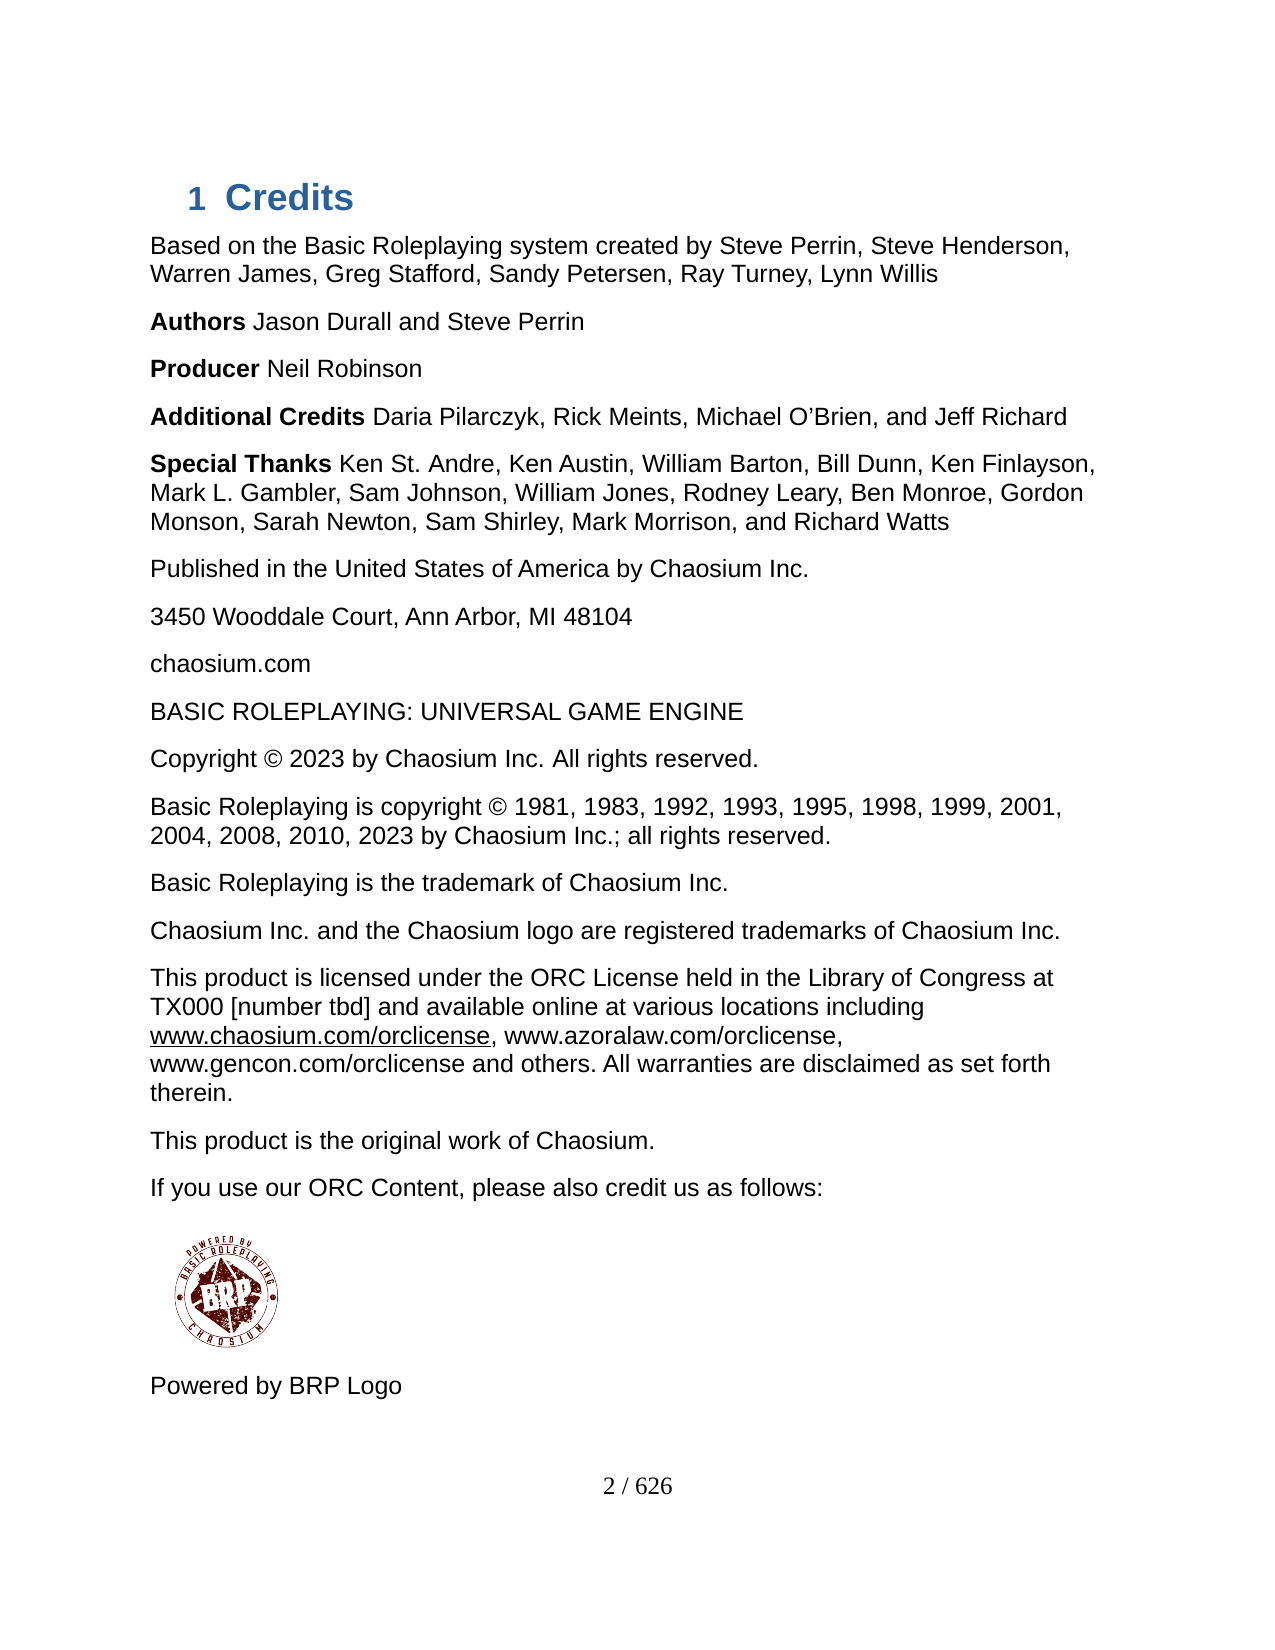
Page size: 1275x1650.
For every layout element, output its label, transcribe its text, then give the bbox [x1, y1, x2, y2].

text Special Thanks Ken St. Andre, Ken Austin, William Barton, Bill Dunn, Ken Finlayson, Mark L. Gambler, Sam Johnson, William Jones, Rodney Leary, Ben Monroe, Gordon Monson, Sarah Newton, Sam Shirley, Mark Morrison, and Richard Watts [150, 449, 1125, 536]
text Based on the Basic Roleplaying system created by Steve Perrin, Steve Henderson, Warren James, Greg Stafford, Sandy Petersen, Ray Turney, Lynn Willis [150, 231, 1125, 288]
subtitle Credits [187, 175, 1125, 218]
text This product is the original work of Chaosium. [150, 1126, 1125, 1154]
text Powered by BRP Logo [150, 1371, 1125, 1399]
text BASIC ROLEPLAYING: UNIVERSAL GAME ENGINE [150, 697, 1125, 726]
text This product is licensed under the ORC License held in the Library of Congress at TX000 [number tbd] and available online at various locations including www.chaosium.com/orclicense, www.azoralaw.com/orclicense, www.gencon.com/orclicense and others. All warranties are disclaimed as set forth therein. [150, 963, 1125, 1107]
text Basic Roleplaying is the trademark of Chaosium Inc. [150, 868, 1125, 897]
text If you use our ORC Content, please also credit us as follows: [150, 1173, 1125, 1202]
text Authors Jason Durall and Steve Perrin [150, 307, 1125, 336]
text chaosium.com [150, 649, 1125, 678]
text Copyright © 2023 by Chaosium Inc. All rights reserved. [150, 744, 1125, 773]
text Basic Roleplaying is copyright © 1981, 1983, 1992, 1993, 1995, 1998, 1999, 2001, 2004, 2008, 2010, 2023 by Chaosium Inc.; all rights reserved. [150, 792, 1125, 849]
text Producer Neil Robinson [150, 354, 1125, 383]
text 3450 Wooddale Court, Ann Arbor, MI 48104 [150, 602, 1125, 631]
text Chaosium Inc. and the Chaosium logo are registered trademarks of Chaosium Inc. [150, 916, 1125, 944]
text Additional Credits Daria Pilarczyk, Rick Meints, Michael O’Brien, and Jeff Richard [150, 402, 1125, 431]
picture [150, 1220, 300, 1371]
text Published in the United States of America by Chaosium Inc. [150, 554, 1125, 583]
